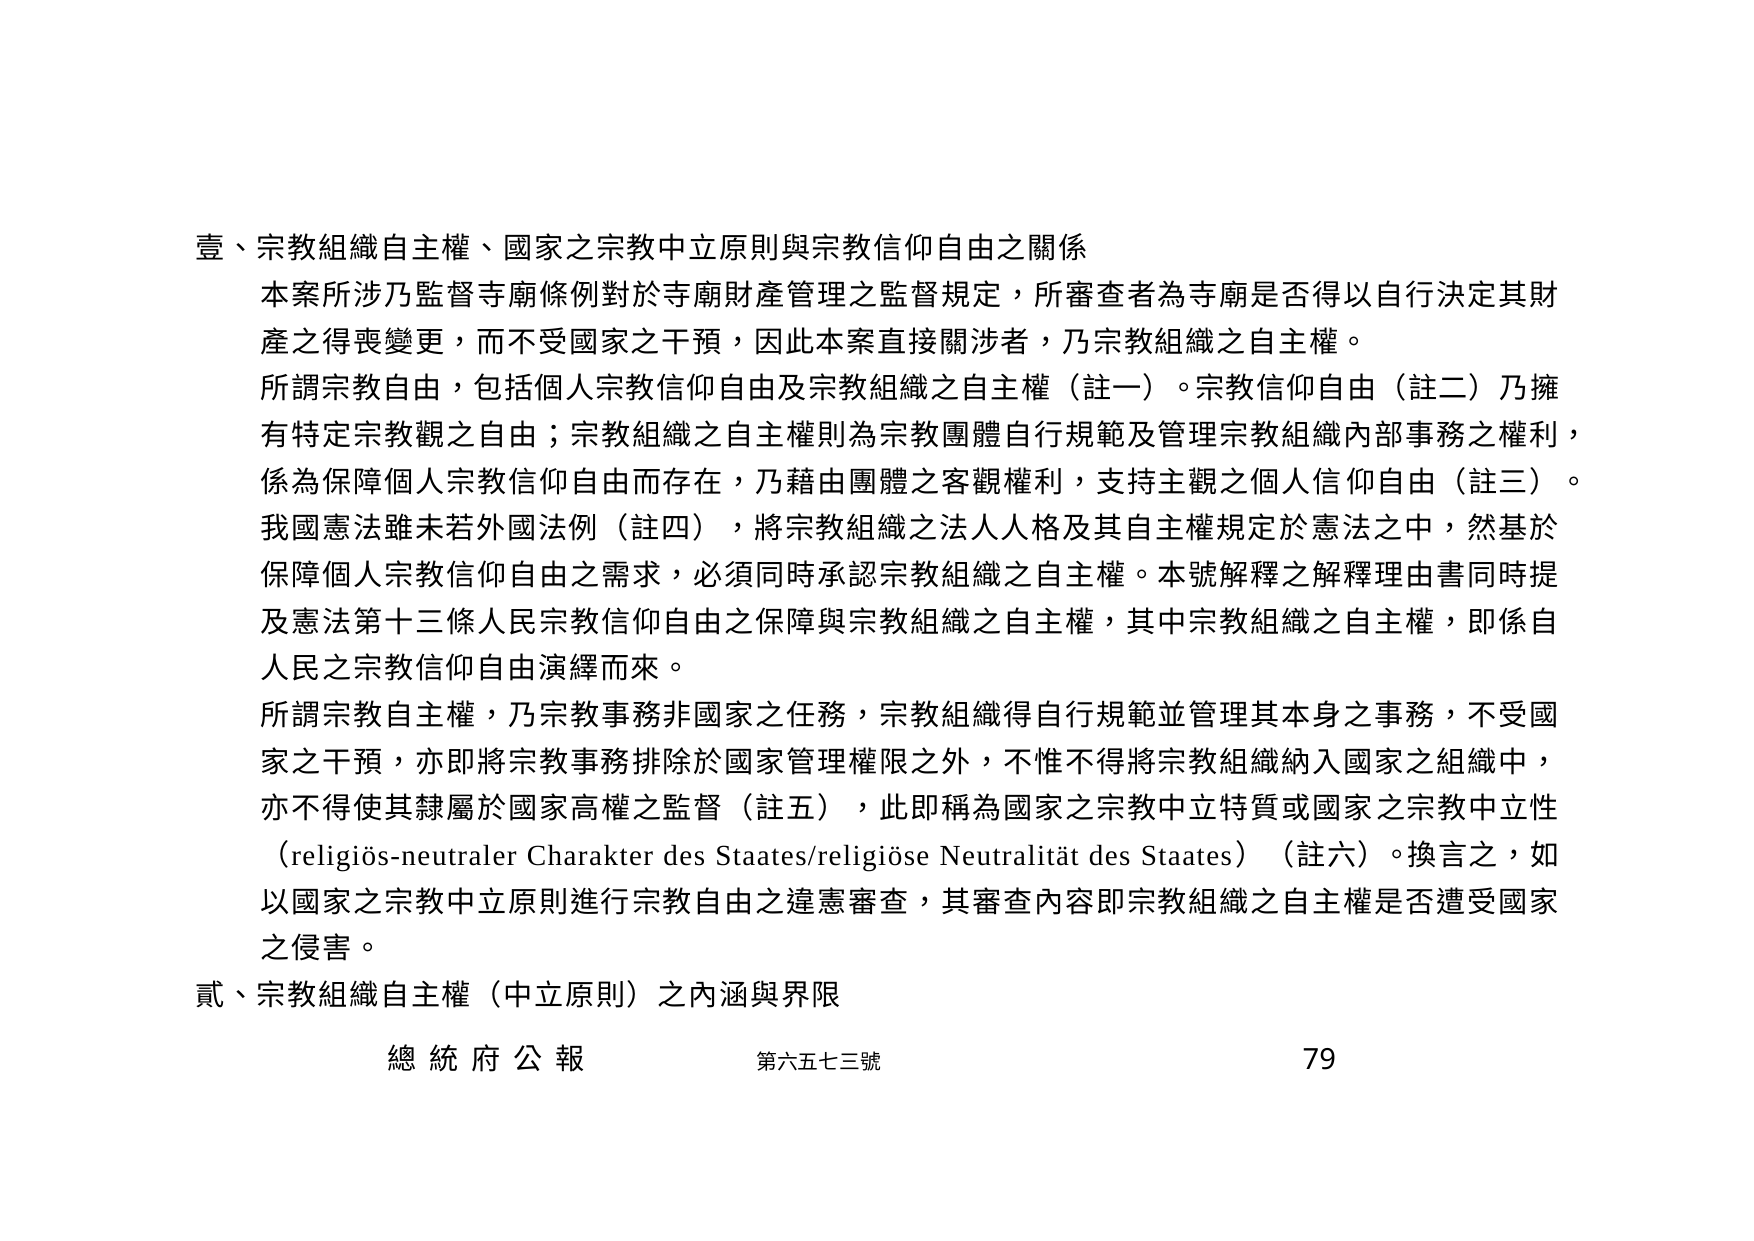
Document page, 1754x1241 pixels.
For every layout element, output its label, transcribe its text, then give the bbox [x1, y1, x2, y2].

text 壹、宗教組織自主權、國家之宗教中立原則與宗教信仰自由之關係 [195, 222, 1559, 268]
text 所謂宗教自主權，乃宗教事務非國家之任務，宗教組織得自行規範並管理其本身之事務，不受國家之干預，亦即將宗教事務排除於國家管理權限之外，不惟不得將宗教組織納入國家之組織中，亦不得使其隸屬於國家高權之監督（註五），此即稱為國家之宗教中立特質或國家之宗教中立性（religiös-neutraler Charakter des Staates/religiöse Neutralität des Staates）（註六）。換言之，如以國家之宗教中立原則進行宗教自由之違憲審查，其審查內容即宗教組織之自主權是否遭受國家之侵害。 [261, 688, 1559, 968]
text 所謂宗教自由，包括個人宗教信仰自由及宗教組織之自主權（註一）。宗教信仰自由（註二）乃擁有特定宗教觀之自由；宗教組織之自主權則為宗教團體自行規範及管理宗教組織內部事務之權利，係為保障個人宗教信仰自由而存在，乃藉由團體之客觀權利，支持主觀之個人信仰自由（註三）。我國憲法雖未若外國法例（註四），將宗教組織之法人人格及其自主權規定於憲法之中，然基於保障個人宗教信仰自由之需求，必須同時承認宗教組織之自主權。本號解釋之解釋理由書同時提及憲法第十三條人民宗教信仰自由之保障與宗教組織之自主權，其中宗教組織之自主權，即係自人民之宗教信仰自由演繹而來。 [261, 362, 1559, 688]
text 貳、宗教組織自主權（中立原則）之內涵與界限 [195, 968, 1559, 1015]
text 本案所涉乃監督寺廟條例對於寺廟財產管理之監督規定，所審查者為寺廟是否得以自行決定其財產之得喪變更，而不受國家之干預，因此本案直接關涉者，乃宗教組織之自主權。 [261, 268, 1559, 362]
